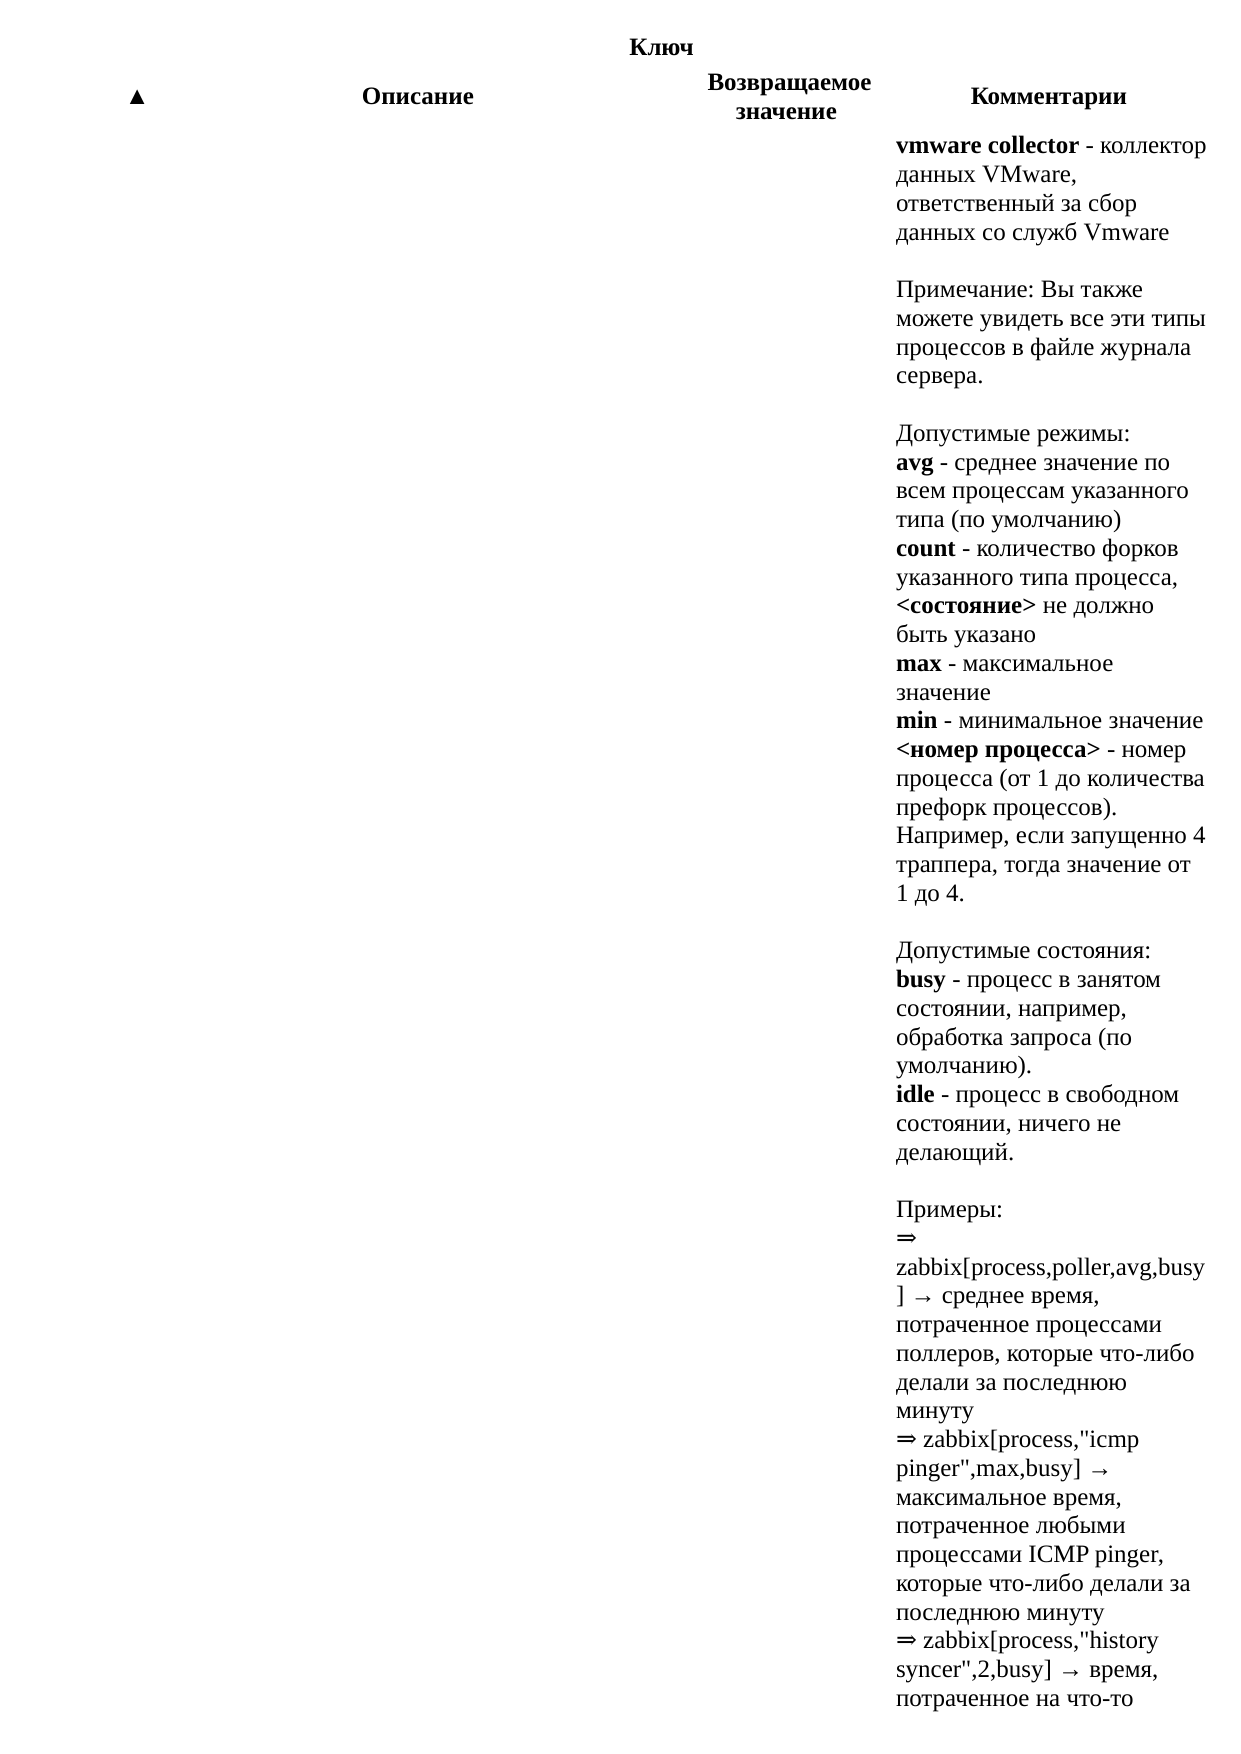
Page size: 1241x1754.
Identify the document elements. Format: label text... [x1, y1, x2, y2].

table_cell ▲ [118, 64, 156, 127]
table_cell Возвращаемое значение [686, 64, 893, 127]
table_cell Комментарии [893, 64, 1211, 127]
table_cell [156, 128, 686, 1714]
table_cell [118, 128, 156, 1714]
table_cell Описание [156, 64, 686, 127]
table_cell vmware collector - коллектор данных VMware, ответственный за сбор данных со служб Vmware Примечание: Вы также можете увидеть все эти типы процессов в файле журнала сервера. Допустимые режимы: avg - среднее значение по всем процессам указанного типа (по умолчанию) count - количество форков указанного типа процесса, <состояние> не должно быть указано max - максимальное значение min - минимальное значение <номер процесса> - номер процесса (от 1 до количества префорк процессов). Например, если запущенно 4 траппера, тогда значение от 1 до 4. Допустимые состояния: busy - процесс в занятом состоянии, например, обработка запроса (по умолчанию). idle - процесс в свободном состоянии, ничего не делающий. Примеры: ⇒ zabbix[process,poller,avg,busy] → среднее время, потраченное процессами поллеров, которые что-либо делали за последнюю минуту ⇒ zabbix[process,"icmp pinger",max,busy] → максимальное время, потраченное любыми процессами ICMP pinger, которые что-либо делали за последнюю минуту ⇒ zabbix[process,"​history syncer",​2,​busy] → время, потраченное на что-то [893, 128, 1211, 1714]
table_cell [686, 128, 893, 1714]
table_header Ключ [118, 30, 1211, 64]
